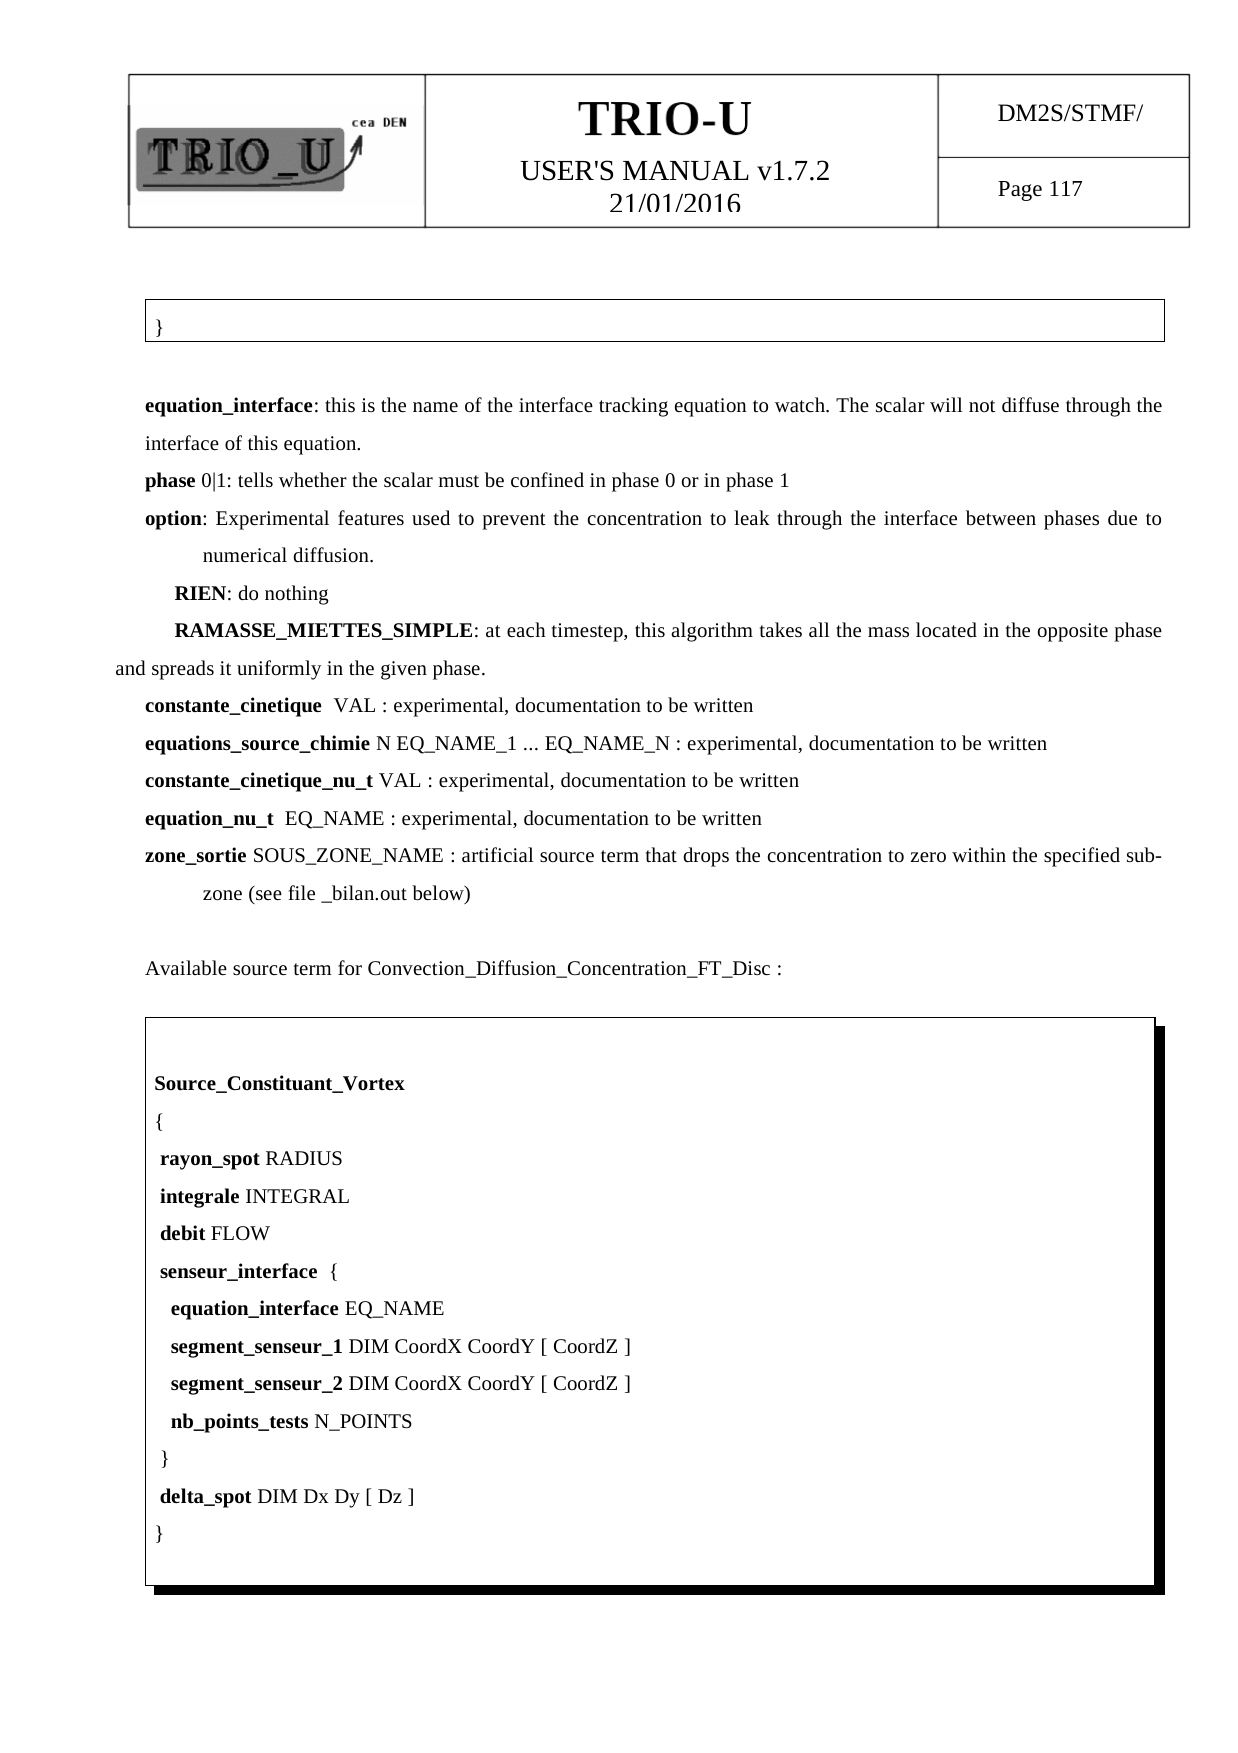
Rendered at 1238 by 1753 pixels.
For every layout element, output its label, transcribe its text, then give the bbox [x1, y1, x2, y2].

text delta_spot DIM Dx Dy [ Dz ] [146, 1467, 1154, 1505]
text segment_senseur_2 DIM CoordX CoordY [ CoordZ ] [146, 1355, 1154, 1392]
text } [146, 300, 1164, 341]
text RIEN: do nothing [115, 567, 1165, 605]
text { [146, 1092, 1154, 1130]
text equation_nu_t EQ_NAME : experimental, documentation to be written [145, 792, 1165, 830]
text phase 0|1: tells whether the scalar must be confined in phase 0 or in phase 1 [145, 455, 1165, 492]
text constante_cinetique VAL : experimental, documentation to be written [145, 680, 1165, 717]
text debit FLOW [146, 1205, 1154, 1242]
text equation_interface EQ_NAME [146, 1280, 1154, 1317]
text } [146, 1505, 1154, 1545]
text equation_interface: this is the name of the interface tracking equation to watch. The scalar will not diffuse through the interface of this equation. [145, 380, 1165, 455]
text senseur_interface { [146, 1242, 1154, 1280]
text Source_Constituant_Vortex [146, 1055, 1154, 1092]
text equations_source_chimie N EQ_NAME_1 ... EQ_NAME_N : experimental, documentation to be written [145, 717, 1165, 755]
text zone_sortie SOUS_ZONE_NAME : artificial source term that drops the concentration to zero within the specified sub-zone (see file _bilan.out below) [145, 830, 1165, 905]
text integrale INTEGRAL [146, 1167, 1154, 1205]
text } [146, 1430, 1154, 1467]
text option: Experimental features used to prevent the concentration to leak through the interface between phases due to numerical diffusion. [145, 492, 1165, 567]
text constante_cinetique_nu_t VAL : experimental, documentation to be written [145, 755, 1165, 792]
text Available source term for Convection_Diffusion_Concentration_FT_Disc : [145, 942, 1165, 980]
text nb_points_tests N_POINTS [146, 1392, 1154, 1430]
text segment_senseur_1 DIM CoordX CoordY [ CoordZ ] [146, 1317, 1154, 1355]
text rayon_spot RADIUS [146, 1130, 1154, 1167]
text RAMASSE_MIETTES_SIMPLE: at each timestep, this algorithm takes all the mass located in the opposite phase and spreads it uniformly in the given phase. [115, 605, 1165, 680]
